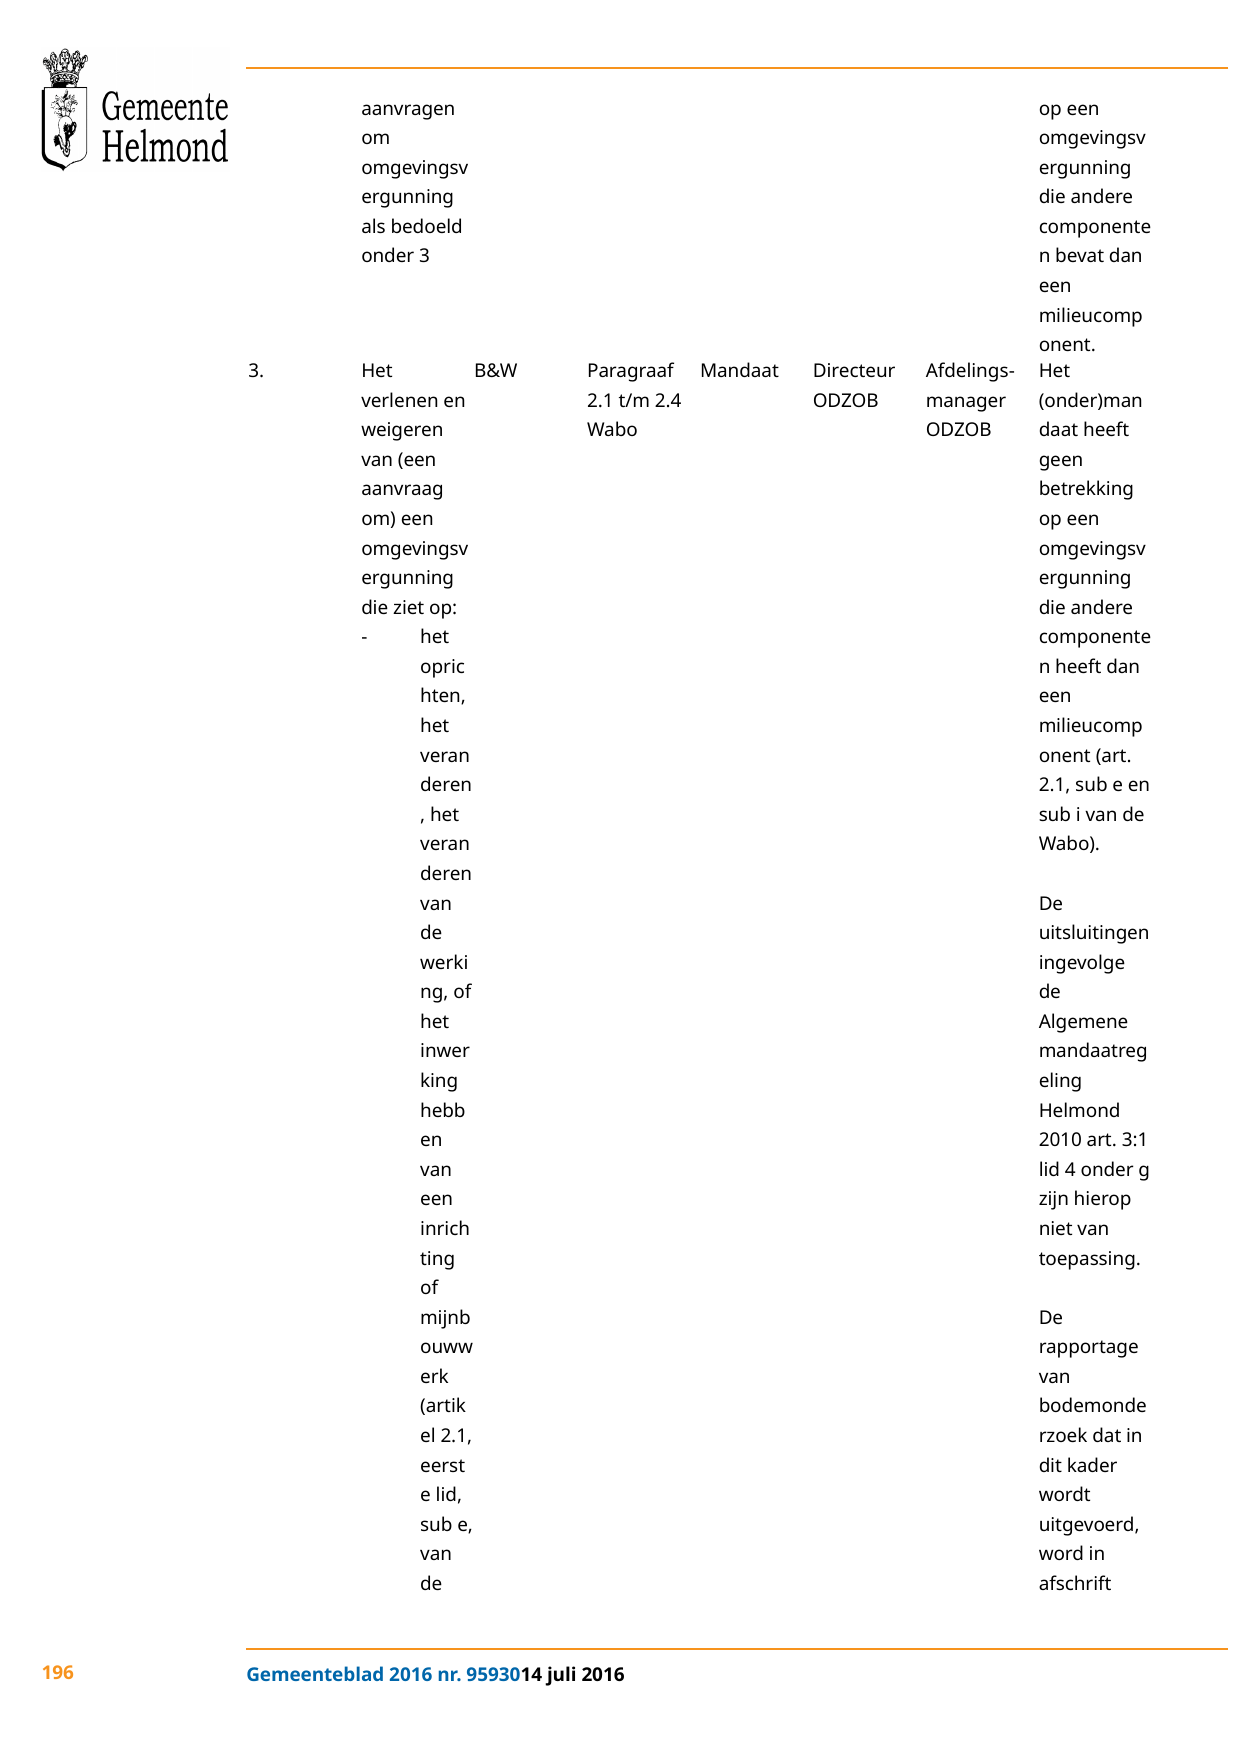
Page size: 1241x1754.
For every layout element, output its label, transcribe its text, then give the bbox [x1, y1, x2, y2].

table_cell Het verlenen en weigeren van (een aanvraag om) een omgevingsvergunning die ziet op: het oprichten, het veranderen, het veranderen van de werking, of het inwerking hebben van een inrichting of mijnbouwwerk (artikel 2.1, eerste lid, sub e, van de [361, 357, 474, 1596]
table_cell Directeur ODZOB [813, 357, 926, 1596]
table_cell 3. [248, 357, 361, 1596]
table_cell Het (onder)mandaat heeft geen betrekking op een omgevingsvergunning die andere componenten heeft dan een milieucomponent (art. 2.1, sub e en sub i van de Wabo). De uitsluitingen ingevolge de Algemene mandaatregeling Helmond 2010 art. 3:1 lid 4 onder g zijn hierop niet van toepassing. De rapportage van bodemonderzoek dat in dit kader wordt uitgevoerd, word in afschrift [1039, 357, 1152, 1596]
table_cell [700, 95, 813, 357]
table_cell Mandaat [700, 357, 813, 1596]
table_cell B&W [474, 357, 587, 1596]
table_cell Paragraaf 2.1 t/m 2.4 Wabo [587, 357, 700, 1596]
table_cell aanvragen om omgevingsvergunning als bedoeld onder 3 [361, 95, 474, 357]
table_cell [587, 95, 700, 357]
table_cell op een omgevingsvergunning die andere componenten bevat dan een milieucomponent. [1039, 95, 1152, 357]
table_cell Afdelings­manager ODZOB [926, 357, 1038, 1596]
table_cell [813, 95, 926, 357]
table_cell [926, 95, 1038, 357]
picture [41, 47, 231, 172]
table_cell [248, 95, 361, 357]
table_cell [474, 95, 587, 357]
